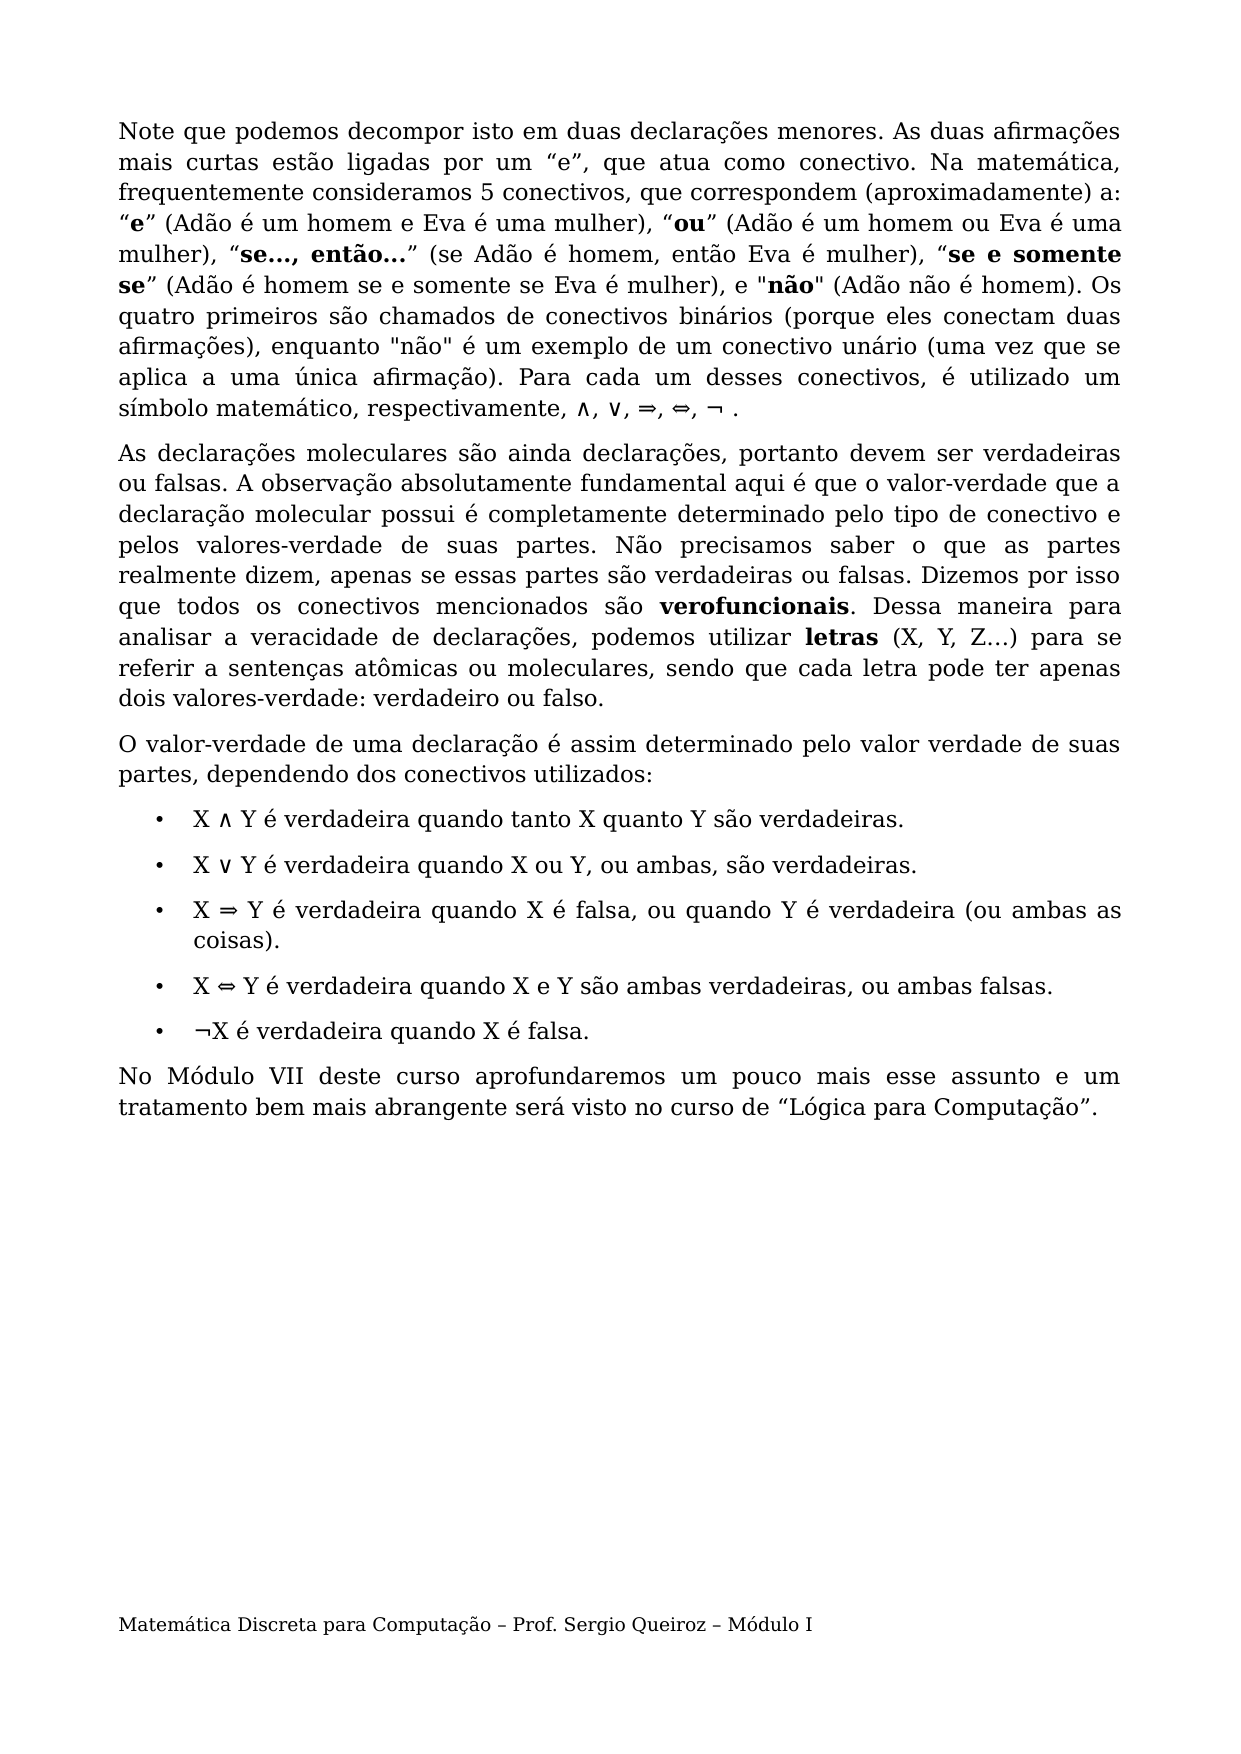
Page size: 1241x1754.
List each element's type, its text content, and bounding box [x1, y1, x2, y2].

text O valor-verdade de uma declaração é assim determinado pelo valor verdade de suas partes, dependendo dos conectivos utilizados: [118, 731, 1122, 788]
text As declarações moleculares são ainda declarações, portanto devem ser verdadeiras ou falsas. A observação absolutamente fundamental aqui é que o valor-verdade que a declaração molecular possui é completamente determinado pelo tipo de conectivo e pelos valores-verdade de suas partes. Não precisamos saber o que as partes realmente dizem, apenas se essas partes são verdadeiras ou falsas. Dizemos por isso que todos os conectivos mencionados são verofuncionais. Dessa maneira para analisar a veracidade de declarações, podemos utilizar letras (X, Y, Z…) para se referir a sentenças atômicas ou moleculares, sendo que cada letra pode ter apenas dois valores-verdade: verdadeiro ou falso. [118, 440, 1122, 712]
list X ⇔ Y é verdadeira quando X e Y são ambas verdadeiras, ou ambas falsas. [156, 973, 1122, 999]
text No Módulo VII deste curso aprofundaremos um pouco mais esse assunto e um tratamento bem mais abrangente será visto no curso de “Lógica para Computação”. [118, 1063, 1122, 1121]
list X ⇒ Y é verdadeira quando X é falsa, ou quando Y é verdadeira (ou ambas as coisas). [156, 897, 1122, 954]
list X ∨ Y é verdadeira quando X ou Y, ou ambas, são verdadeiras. [156, 852, 1122, 878]
list ¬X é verdadeira quando X é falsa. [156, 1018, 1122, 1045]
text Note que podemos decompor isto em duas declarações menores. As duas afirmações mais curtas estão ligadas por um “e”, que atua como conectivo. Na matemática, frequentemente consideramos 5 conectivos, que correspondem (aproximadamente) a: “e” (Adão é um homem e Eva é uma mulher), “ou” (Adão é um homem ou Eva é uma mulher), “se..., então...” (se Adão é homem, então Eva é mulher), “se e somente se” (Adão é homem se e somente se Eva é mulher), e "não" (Adão não é homem). Os quatro primeiros são chamados de conectivos binários (porque eles conectam duas afirmações), enquanto "não" é um exemplo de um conectivo unário (uma vez que se aplica a uma única afirmação). Para cada um desses conectivos, é utilizado um símbolo matemático, respectivamente, ∧, ∨, ⇒, ⇔, ¬ . [118, 118, 1122, 421]
list X ∧ Y é verdadeira quando tanto X quanto Y são verdadeiras. [156, 807, 1122, 833]
